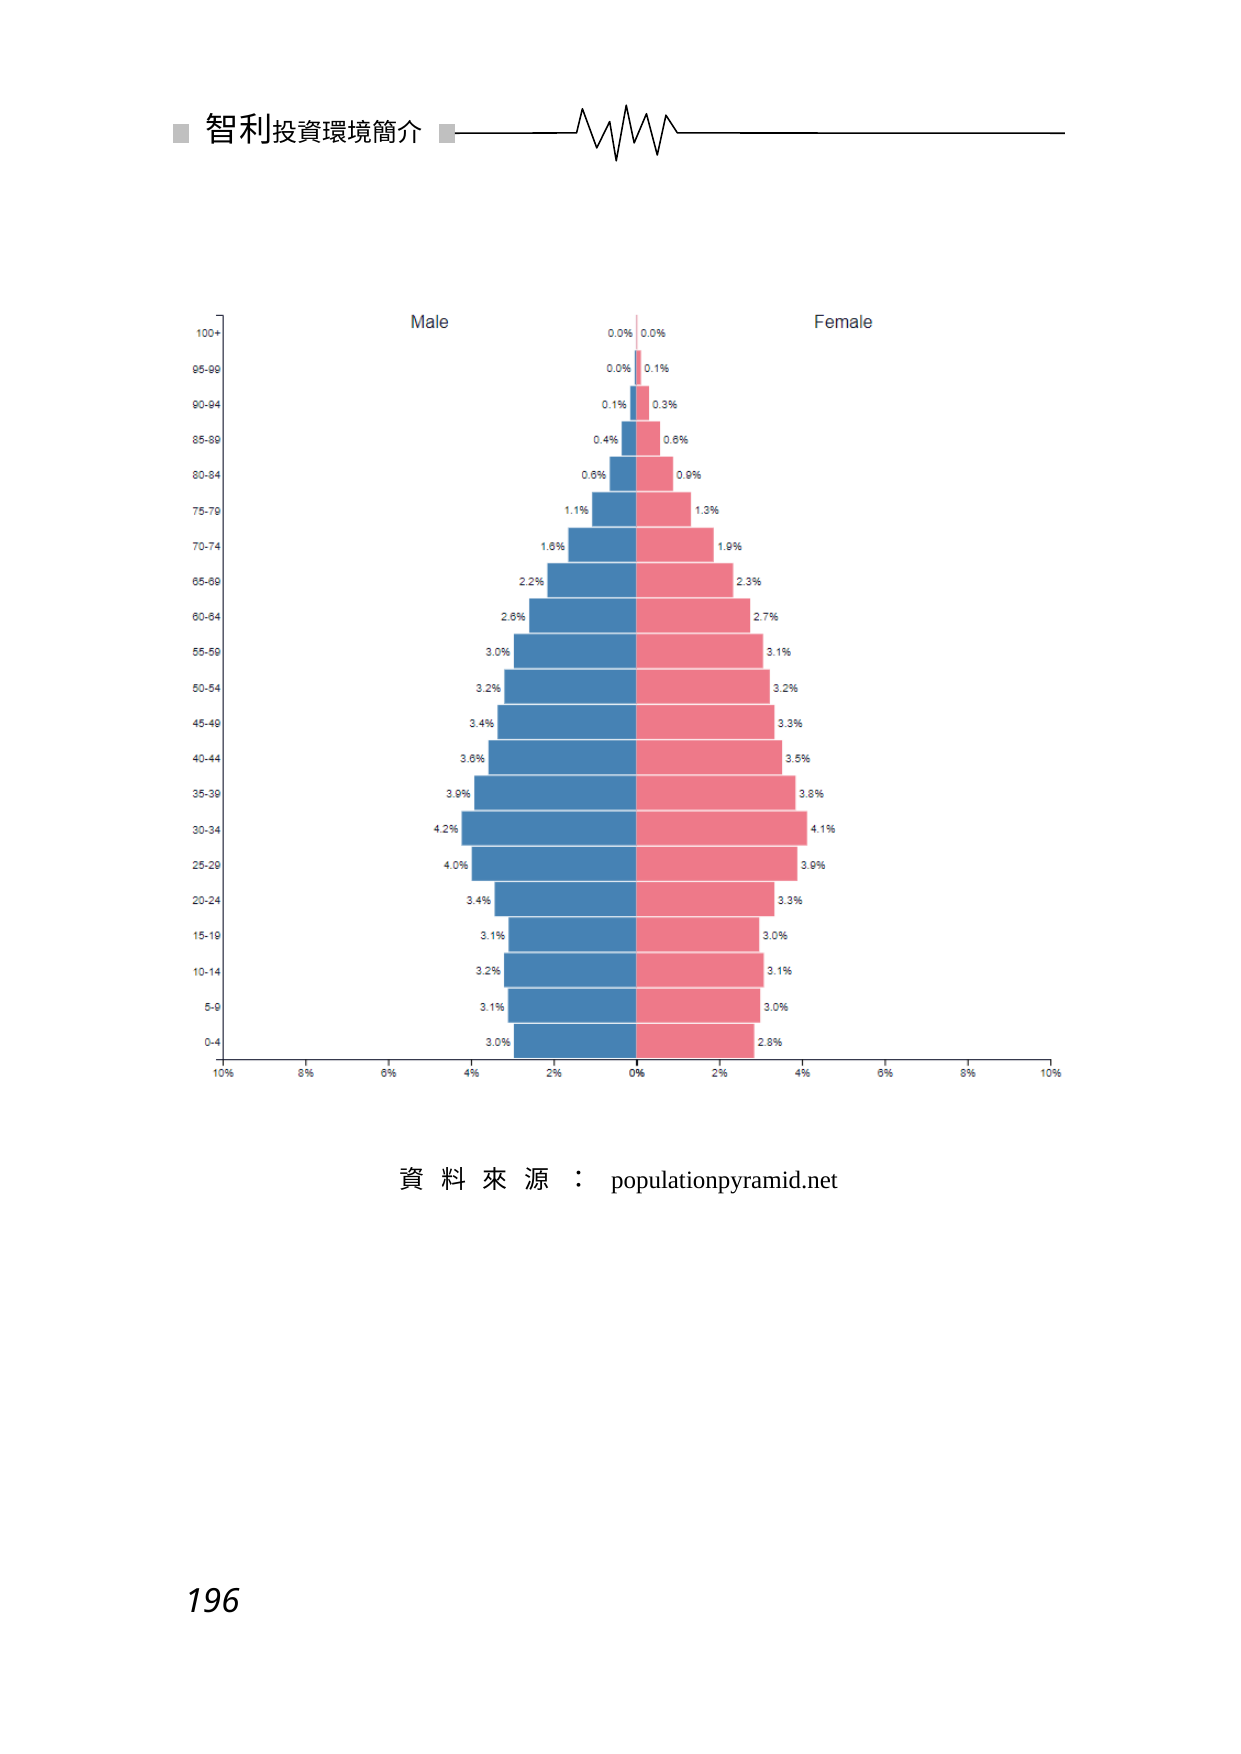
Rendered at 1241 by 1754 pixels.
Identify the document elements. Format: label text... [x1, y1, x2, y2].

text 資料來源：populationpyramid.net [183, 1125, 1058, 1188]
picture [182, 284, 1068, 1113]
